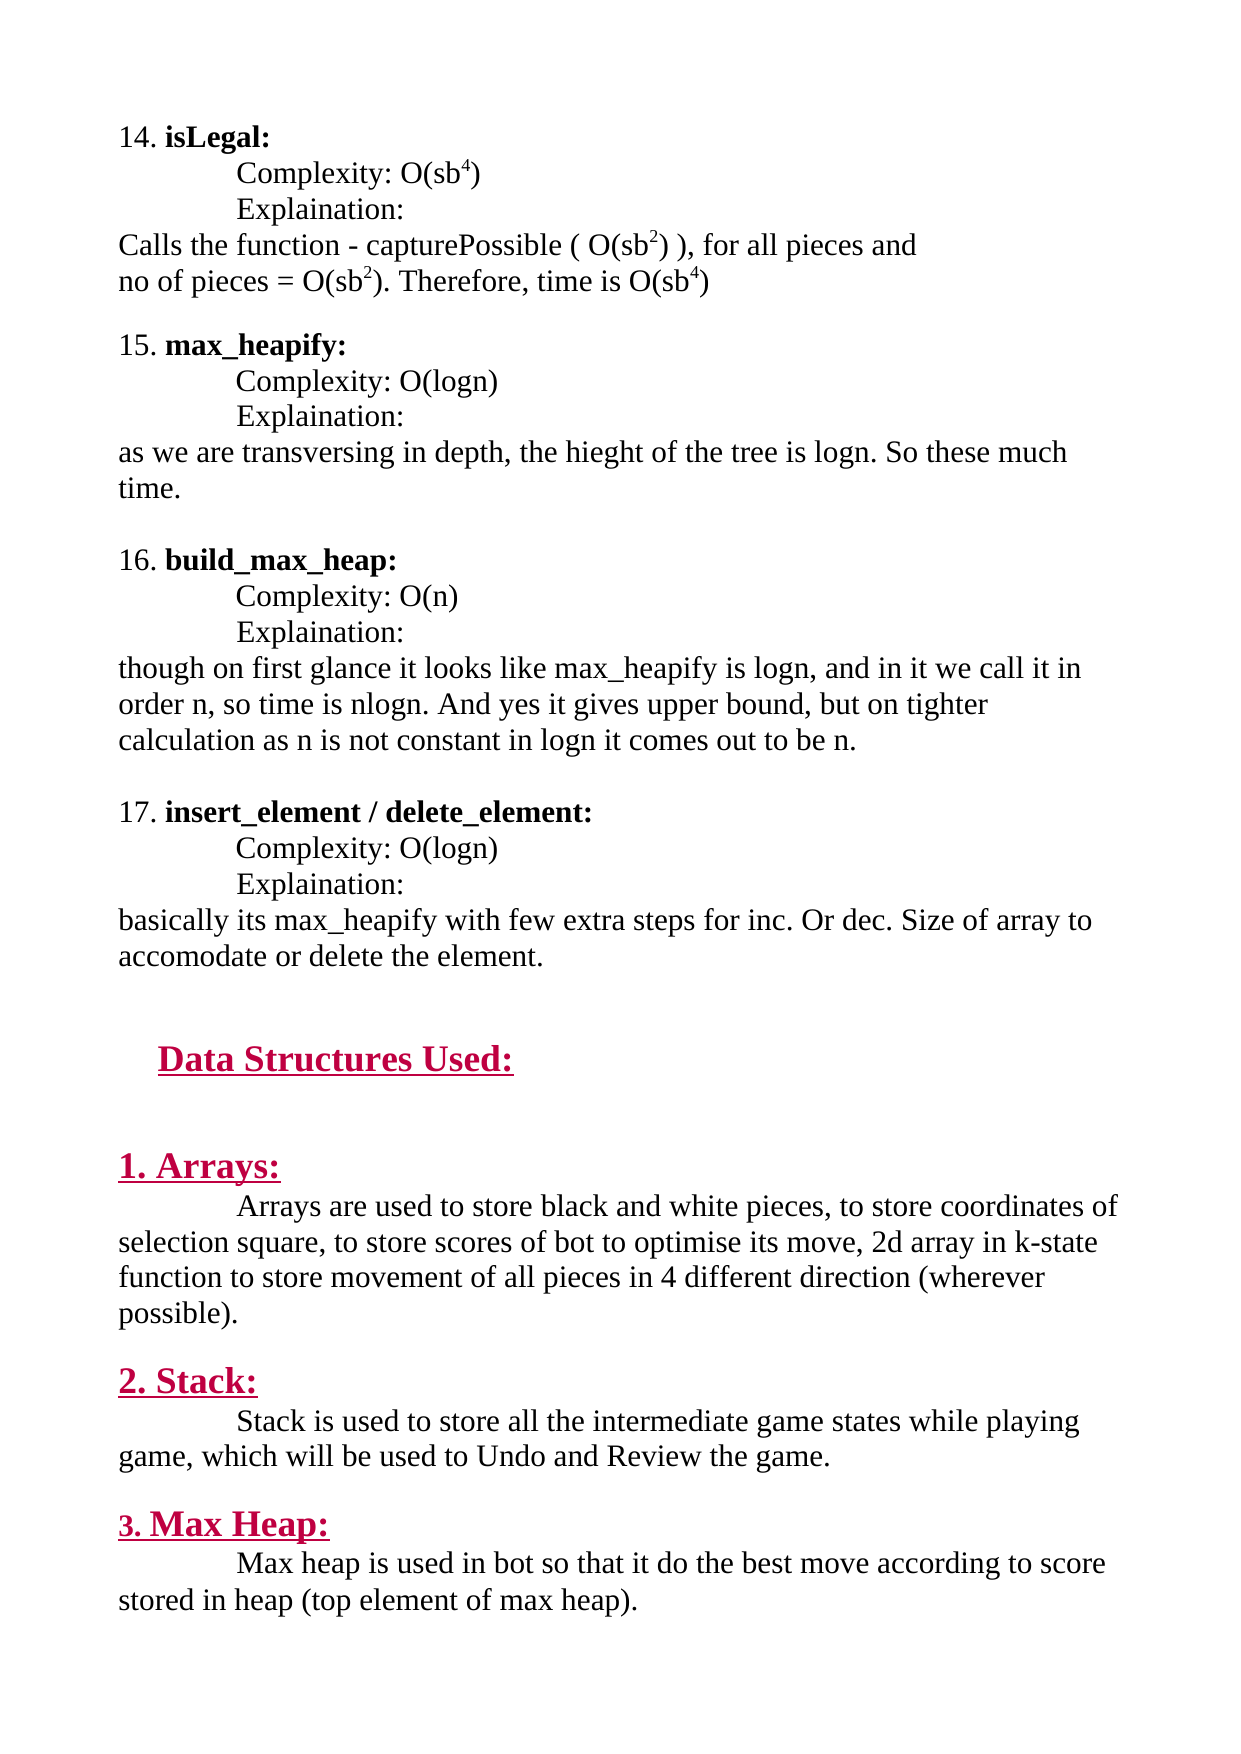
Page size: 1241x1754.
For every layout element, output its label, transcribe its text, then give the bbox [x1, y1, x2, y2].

text though on first glance it looks like max_heapify is logn, and in it we call it in order n, so time is nlogn. And yes it gives upper bound, but on tighter calculation as n is not constant in logn it comes out to be n. [118, 649, 1122, 757]
text Arrays are used to store black and white pieces, to store coordinates of selection square, to store scores of bot to optimise its move, 2d array in k-state function to store movement of all pieces in 4 different direction (wherever possible). [118, 1187, 1122, 1331]
text Complexity: O(sb4) [118, 154, 1122, 190]
text Explaination: [118, 190, 1122, 226]
text 1. Arrays: [118, 1144, 1122, 1187]
text 17. insert_element / delete_element: [118, 793, 1122, 829]
text Stack is used to store all the intermediate game states while playing game, which will be used to Undo and Review the game. [118, 1402, 1122, 1474]
text as we are transversing in depth, the hieght of the tree is logn. So these much time. [118, 434, 1122, 506]
text basically its max_heapify with few extra steps for inc. Or dec. Size of array to accomodate or delete the element. [118, 901, 1122, 973]
text no of pieces = O(sb2). Therefore, time is O(sb4) [118, 262, 1122, 298]
text Complexity: O(logn) [118, 829, 1122, 865]
text Calls the function - capturePossible ( O(sb2) ), for all pieces and [118, 226, 1122, 262]
text 2. Stack: [118, 1359, 1122, 1402]
text Data Structures Used: [118, 1037, 1122, 1080]
text 15. max_heapify: [118, 326, 1122, 362]
text 16. build_max_heap: [118, 541, 1122, 577]
text Max heap is used in bot so that it do the best move according to score stored in heap (top element of max heap). [118, 1545, 1122, 1617]
text 3. Max Heap: [118, 1502, 1122, 1545]
text Explaination: [118, 865, 1122, 901]
text Complexity: O(logn) [118, 362, 1122, 398]
text Complexity: O(n) [118, 577, 1122, 613]
text Explaination: [118, 398, 1122, 434]
text 14. isLegal: [118, 118, 1122, 154]
text Explaination: [118, 613, 1122, 649]
